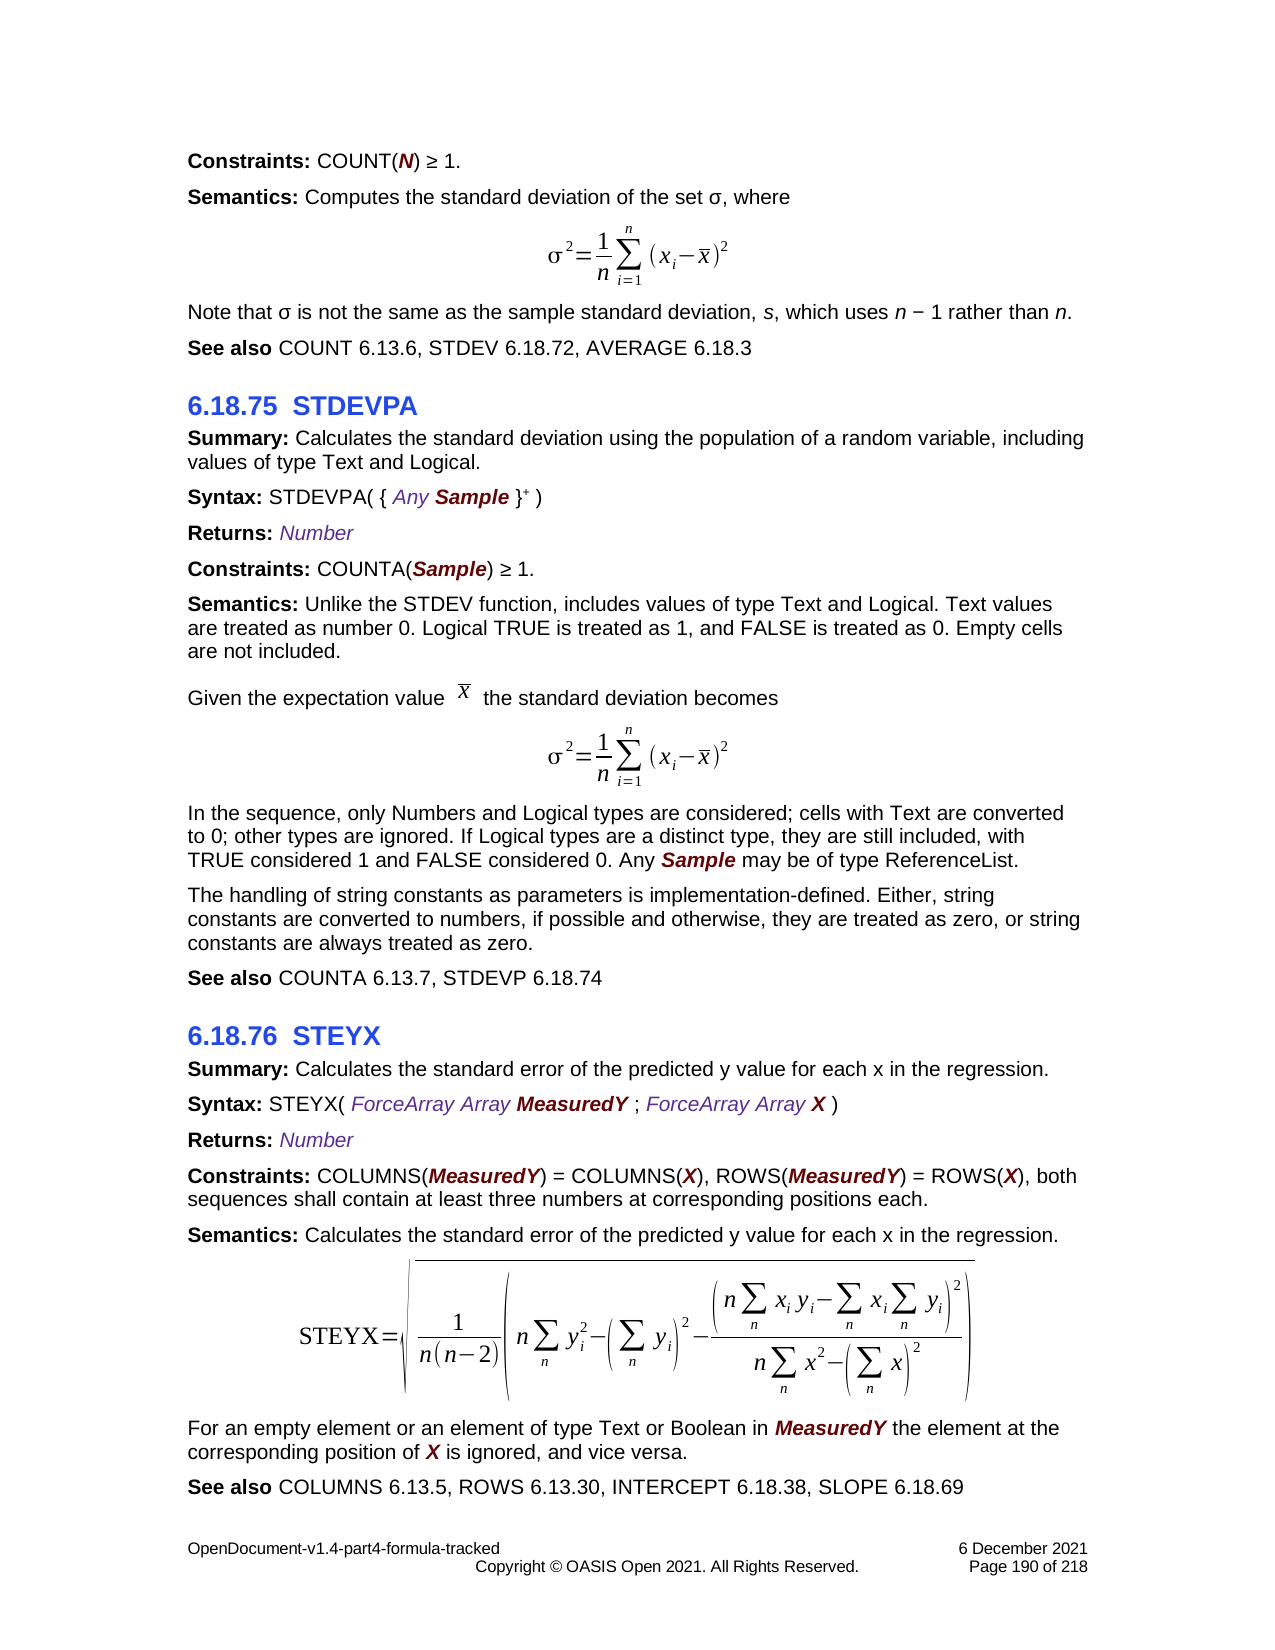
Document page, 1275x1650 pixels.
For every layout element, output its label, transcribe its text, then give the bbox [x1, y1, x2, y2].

subtitle STDEVPA [187, 391, 1088, 421]
text Semantics: Calculates the standard error of the predicted y value for each x in the regression. [187, 1223, 1088, 1247]
text See also COUNTA 6.13.7, STDEVP 6.18.74 [187, 967, 1088, 990]
text Summary: Calculates the standard error of the predicted y value for each x in the regression. [187, 1057, 1088, 1081]
text See also COUNT 6.13.6, STDEV 6.18.72, AVERAGE 6.18.3 [187, 336, 1088, 359]
text Returns: Number [187, 1128, 1088, 1152]
text Semantics: Unlike the STDEV function, includes values of type Text and Logical. Text values are treated as number 0. Logical TRUE is treated as 1, and FALSE is treated as 0. Empty cells are not included. [187, 593, 1088, 663]
text Semantics: Computes the standard deviation of the set σ, where [187, 186, 1088, 209]
text Constraints: COLUMNS(MeasuredY) = COLUMNS(X), ROWS(MeasuredY) = ROWS(X), both sequences shall contain at least three numbers at corresponding positions each. [187, 1164, 1088, 1211]
text Note that σ is not the same as the sample standard deviation, s, which uses n − 1 rather than n. [187, 300, 1088, 324]
text Constraints: COUNT(N) ≥ 1. [187, 150, 1088, 173]
text The handling of string constants as parameters is implementation-defined. Either, string constants are converted to numbers, if possible and otherwise, they are treated as zero, or string constants are always treated as zero. [187, 884, 1088, 954]
text Returns: Number [187, 521, 1088, 545]
subtitle STEYX [187, 1021, 1088, 1051]
text Given the expectation value the standard deviation becomes [187, 675, 1088, 710]
text Summary: Calculates the standard deviation using the population of a random variable, including values of type Text and Logical. [187, 427, 1088, 474]
text Syntax: STEYX( ForceArray Array MeasuredY ; ForceArray Array X ) [187, 1093, 1088, 1116]
text In the sequence, only Numbers and Logical types are considered; cells with Text are converted to 0; other types are ignored. If Logical types are a distinct type, they are still included, with TRUE considered 1 and FALSE considered 0. Any Sample may be of type ReferenceList. [187, 801, 1088, 872]
text See also COLUMNS 6.13.5, ROWS 6.13.30, INTERCEPT 6.18.38, SLOPE 6.18.69 [187, 1476, 1088, 1499]
text Syntax: STDEVPA( { Any Sample }+ ) [187, 486, 1088, 509]
text For an empty element or an element of type Text or Boolean in MeasuredY the element at the corresponding position of X is ignored, and vice versa. [187, 1417, 1088, 1464]
text Constraints: COUNTA(Sample) ≥ 1. [187, 557, 1088, 581]
